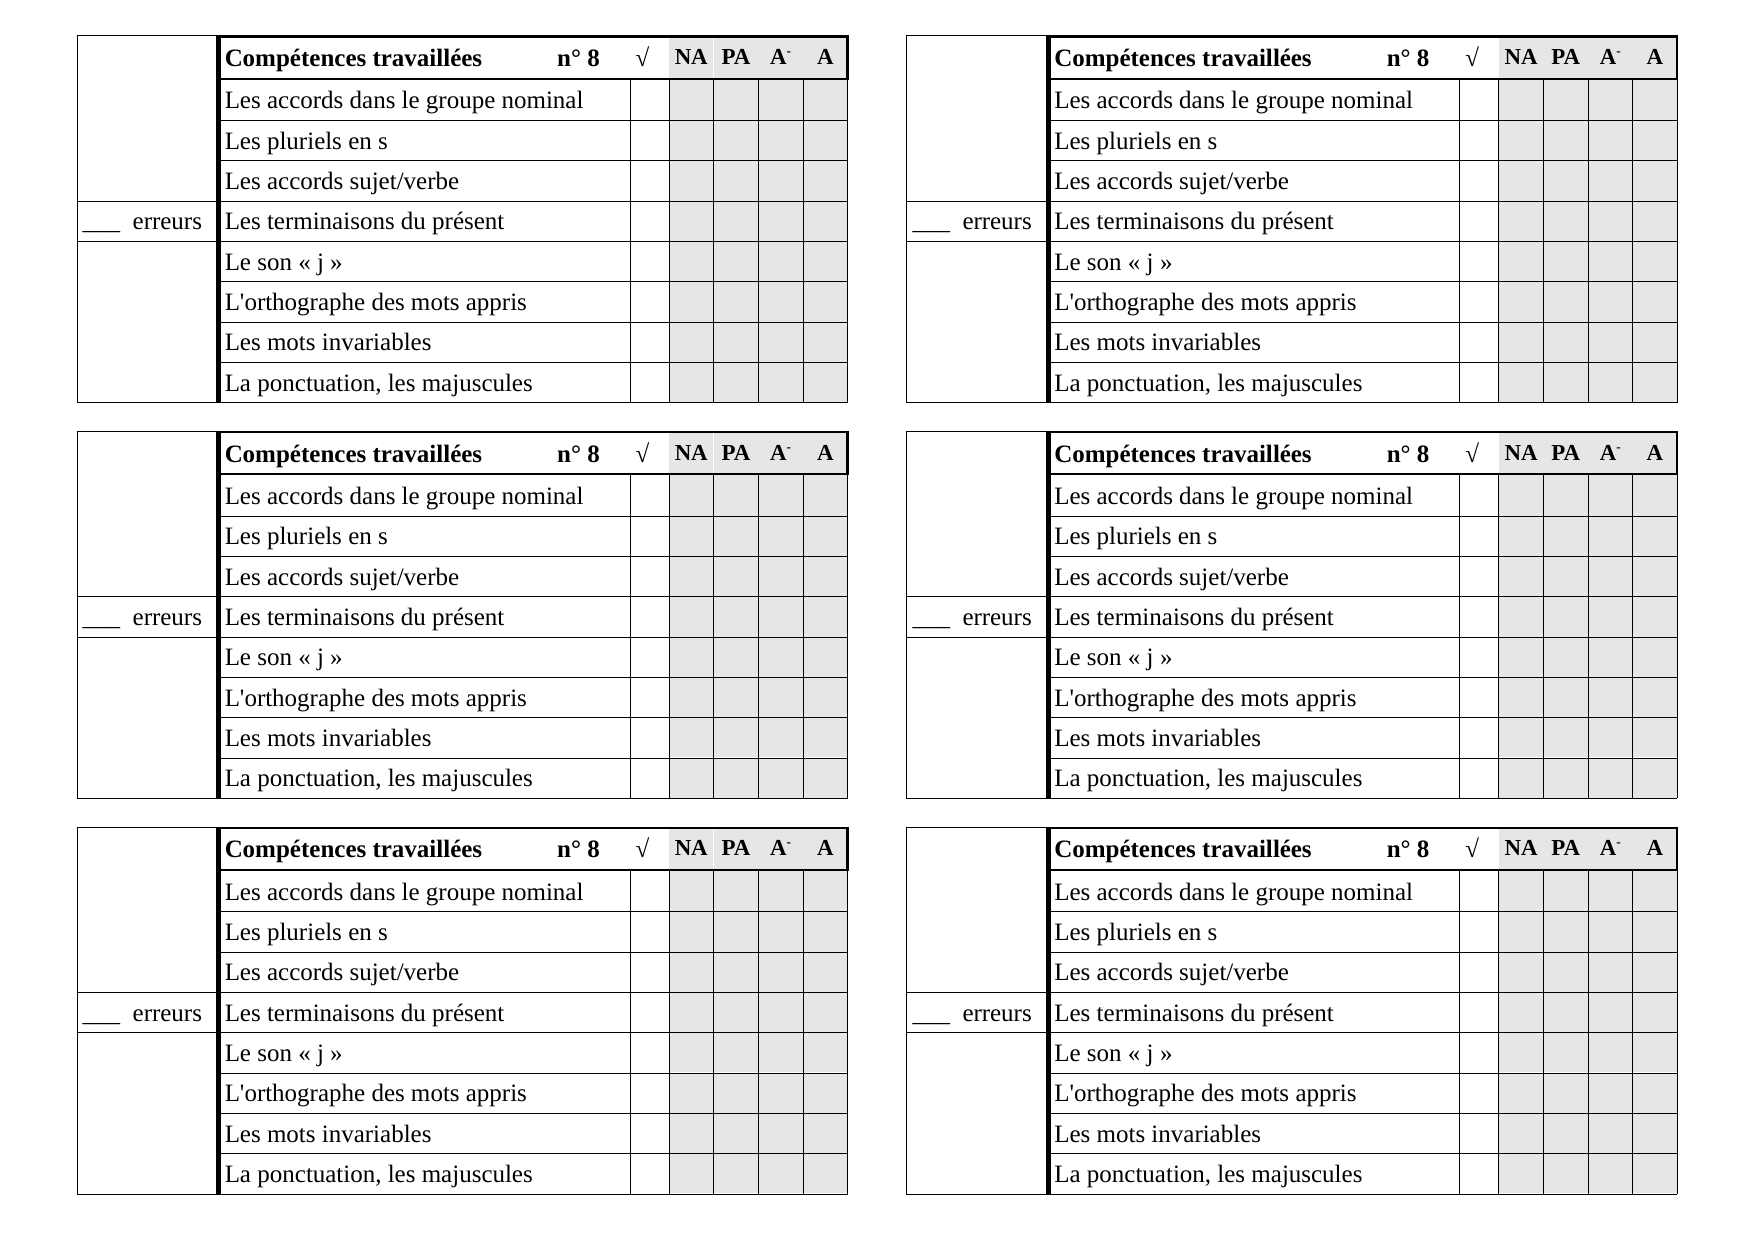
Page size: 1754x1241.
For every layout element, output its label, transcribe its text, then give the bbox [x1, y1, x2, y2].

table_cell [714, 363, 758, 402]
table_cell [1499, 1074, 1543, 1113]
table_cell [1633, 1114, 1677, 1153]
table_cell [804, 953, 847, 992]
table_cell ___ erreurs [78, 993, 216, 1032]
table_header Compétences travaillées n° 8 [1051, 433, 1459, 473]
table_cell [1589, 912, 1632, 952]
table_cell Les mots invariables [1051, 323, 1459, 362]
table_cell [714, 718, 758, 757]
table_cell [1499, 282, 1543, 322]
table_cell [1633, 242, 1677, 281]
table_cell [759, 1114, 803, 1153]
table_cell [631, 363, 669, 402]
table_header A [803, 38, 846, 78]
table_cell [631, 1074, 669, 1113]
table_cell [1460, 517, 1498, 556]
table_cell [1460, 993, 1498, 1032]
table_cell [670, 557, 713, 596]
table_cell [1460, 759, 1498, 798]
table_cell [804, 759, 847, 798]
table_cell Les terminaisons du présent [1051, 202, 1459, 241]
table_cell [670, 638, 713, 677]
table_cell [1499, 871, 1543, 911]
table_cell Les accords dans le groupe nominal [221, 871, 630, 911]
table_cell [670, 121, 713, 160]
table_cell [670, 80, 713, 120]
table_cell [1460, 871, 1498, 911]
table_cell [1499, 323, 1543, 362]
table_cell [804, 678, 847, 717]
table_cell Les pluriels en s [221, 121, 630, 160]
table_cell [804, 1074, 847, 1113]
table_header PA [1543, 38, 1588, 78]
table_cell [1460, 242, 1498, 281]
table_cell [1544, 678, 1588, 717]
table_cell [1633, 638, 1677, 677]
table_cell Les mots invariables [221, 718, 630, 757]
table_cell Les terminaisons du présent [221, 597, 630, 637]
table_cell [670, 1033, 713, 1072]
table_cell Les accords sujet/verbe [221, 557, 630, 596]
table_cell Le son « j » [221, 1033, 630, 1072]
table_cell [759, 517, 803, 556]
table_cell [631, 1114, 669, 1153]
table_cell [1589, 759, 1632, 798]
table_cell Les pluriels en s [1051, 121, 1459, 160]
table_cell Les accords sujet/verbe [1051, 953, 1459, 992]
table_cell [1589, 161, 1632, 201]
table_cell [804, 718, 847, 757]
table_cell [1460, 597, 1498, 637]
table_cell [1589, 202, 1632, 241]
table_cell Les accords dans le groupe nominal [1051, 475, 1459, 516]
table_cell [1544, 323, 1588, 362]
table_cell [631, 759, 669, 798]
table_cell [1460, 1033, 1498, 1072]
table_cell [1460, 121, 1498, 160]
table_cell [1460, 323, 1498, 362]
table_cell [1633, 993, 1677, 1032]
table_header [907, 36, 1046, 201]
table_cell L'orthographe des mots appris [221, 678, 630, 717]
table_cell [714, 323, 758, 362]
table_cell [1499, 1154, 1543, 1193]
table_cell [670, 202, 713, 241]
table_cell [714, 993, 758, 1032]
table_cell [1544, 475, 1588, 516]
table_cell [804, 1033, 847, 1072]
table_header PA [1543, 433, 1588, 473]
table_cell [1589, 242, 1632, 281]
table_cell [804, 80, 847, 120]
table_cell [759, 363, 803, 402]
table_cell [714, 202, 758, 241]
table_cell [1633, 282, 1677, 322]
table_cell [670, 282, 713, 322]
table_header NA [1499, 433, 1543, 473]
table_cell Les pluriels en s [1051, 517, 1459, 556]
table_cell [1633, 1154, 1677, 1193]
table_cell [804, 121, 847, 160]
table_cell L'orthographe des mots appris [1051, 1074, 1459, 1113]
table_cell [804, 242, 847, 281]
table_header A [1632, 38, 1676, 78]
table_cell [714, 121, 758, 160]
table_cell [1589, 80, 1632, 120]
table_cell [1499, 557, 1543, 596]
table_cell [1633, 557, 1677, 596]
table_cell [804, 475, 847, 516]
table_cell [714, 517, 758, 556]
table_cell [1544, 1033, 1588, 1072]
table_cell [714, 242, 758, 281]
table_cell [759, 202, 803, 241]
table_cell [670, 597, 713, 637]
table_cell Les terminaisons du présent [221, 202, 630, 241]
table_cell [1460, 912, 1498, 952]
table_header [78, 828, 216, 992]
table_cell [714, 282, 758, 322]
table_cell [1499, 953, 1543, 992]
table_cell Les accords sujet/verbe [1051, 557, 1459, 596]
table_cell [670, 1074, 713, 1113]
table_cell [1544, 202, 1588, 241]
table_cell [1633, 871, 1677, 911]
table_header √ [1459, 433, 1498, 473]
table_cell [804, 363, 847, 402]
table_cell [1499, 912, 1543, 952]
table_header A- [1588, 433, 1632, 473]
table_cell Les terminaisons du présent [221, 993, 630, 1032]
table_cell [631, 993, 669, 1032]
table_cell [804, 638, 847, 677]
table_cell [1633, 912, 1677, 952]
table_header √ [1459, 829, 1498, 869]
table_cell [759, 871, 803, 911]
table_cell [714, 1074, 758, 1113]
table_header A- [758, 829, 803, 869]
table_cell ___ erreurs [907, 993, 1046, 1032]
table_cell [1544, 363, 1588, 402]
table_cell Le son « j » [221, 638, 630, 677]
table_cell [759, 678, 803, 717]
table_header Compétences travaillées n° 8 [221, 433, 630, 473]
table_cell [670, 953, 713, 992]
table_header Compétences travaillées n° 8 [221, 38, 630, 78]
table_cell Les mots invariables [221, 323, 630, 362]
table_cell L'orthographe des mots appris [1051, 282, 1459, 322]
table_cell [714, 161, 758, 201]
table_cell [1544, 638, 1588, 677]
table_cell [1460, 80, 1498, 120]
table_cell Les mots invariables [1051, 1114, 1459, 1153]
table_cell [1460, 1114, 1498, 1153]
table_cell [714, 638, 758, 677]
table_cell [670, 363, 713, 402]
table_cell [1589, 1033, 1632, 1072]
table_cell [804, 202, 847, 241]
table_cell [1499, 993, 1543, 1032]
table_cell L'orthographe des mots appris [1051, 678, 1459, 717]
table_cell Le son « j » [221, 242, 630, 281]
table_header NA [1499, 829, 1543, 869]
table_cell [1589, 953, 1632, 992]
table_header A [1632, 829, 1676, 869]
table_header A- [1588, 829, 1632, 869]
table_cell [759, 1154, 803, 1193]
table_cell [631, 282, 669, 322]
table_cell [1499, 242, 1543, 281]
table_cell Le son « j » [1051, 242, 1459, 281]
table_cell [670, 912, 713, 952]
table_header √ [1459, 38, 1498, 78]
table_header √ [630, 38, 669, 78]
table_cell ___ erreurs [907, 202, 1046, 241]
table_header A- [1588, 38, 1632, 78]
table_cell [1499, 759, 1543, 798]
table_cell La ponctuation, les majuscules [221, 363, 630, 402]
table_cell [631, 1033, 669, 1072]
table_cell [631, 638, 669, 677]
table_cell [907, 242, 1046, 402]
table_cell [1499, 80, 1543, 120]
table_cell [759, 953, 803, 992]
table_cell [1460, 557, 1498, 596]
table_cell Les accords dans le groupe nominal [221, 475, 630, 516]
table_cell [907, 638, 1046, 798]
table_header A [803, 829, 846, 869]
table_header [78, 432, 216, 596]
table_cell [804, 282, 847, 322]
table_header NA [1499, 38, 1543, 78]
table_header A [1632, 433, 1676, 473]
table_cell [670, 993, 713, 1032]
table_header Compétences travaillées n° 8 [221, 829, 630, 869]
table_cell Les accords dans le groupe nominal [1051, 80, 1459, 120]
table_header A- [758, 433, 803, 473]
table_cell [631, 718, 669, 757]
table_cell [1499, 161, 1543, 201]
table_cell Les accords sujet/verbe [1051, 161, 1459, 201]
table_cell [670, 718, 713, 757]
table_cell [670, 678, 713, 717]
table_cell [907, 1033, 1046, 1193]
table_cell [631, 678, 669, 717]
table_header [78, 36, 216, 201]
table_cell [1544, 1114, 1588, 1153]
table_cell [714, 953, 758, 992]
table_cell [1544, 557, 1588, 596]
table_cell [1460, 475, 1498, 516]
table_cell [670, 161, 713, 201]
table_cell [714, 597, 758, 637]
table_cell [631, 557, 669, 596]
table_cell [714, 80, 758, 120]
table_cell [1499, 517, 1543, 556]
table_cell La ponctuation, les majuscules [1051, 1154, 1459, 1193]
table_header A- [758, 38, 803, 78]
table_header PA [714, 433, 758, 473]
table_cell [759, 718, 803, 757]
table_cell [1589, 517, 1632, 556]
table_cell [759, 242, 803, 281]
table_cell [804, 517, 847, 556]
table_cell L'orthographe des mots appris [221, 1074, 630, 1113]
table_cell [1589, 597, 1632, 637]
table_cell [1544, 517, 1588, 556]
table_cell ___ erreurs [78, 202, 216, 241]
table_cell [670, 475, 713, 516]
table_cell [759, 323, 803, 362]
table_cell [1589, 871, 1632, 911]
table_cell Les mots invariables [1051, 718, 1459, 757]
table_cell [714, 678, 758, 717]
table_cell [631, 475, 669, 516]
table_cell [759, 475, 803, 516]
table_cell [1460, 718, 1498, 757]
table_cell [1633, 121, 1677, 160]
table_cell Les pluriels en s [1051, 912, 1459, 952]
table_cell [1589, 638, 1632, 677]
table_cell [1460, 678, 1498, 717]
table_cell [714, 759, 758, 798]
table_cell [1460, 1154, 1498, 1193]
table_header [907, 828, 1046, 992]
table_header √ [630, 829, 669, 869]
table_cell Les terminaisons du présent [1051, 597, 1459, 637]
table_cell [78, 242, 216, 402]
table_cell [1633, 597, 1677, 637]
table_cell [1460, 953, 1498, 992]
table_cell [1589, 323, 1632, 362]
table_cell [1633, 759, 1677, 798]
table_cell La ponctuation, les majuscules [221, 759, 630, 798]
table_cell [1589, 1154, 1632, 1193]
table_cell [804, 1114, 847, 1153]
table_cell [1544, 912, 1588, 952]
table_cell [631, 597, 669, 637]
table_cell [759, 161, 803, 201]
table_cell [670, 1114, 713, 1153]
table_cell [759, 759, 803, 798]
table_cell [631, 242, 669, 281]
table_cell [631, 1154, 669, 1193]
table_cell [1544, 871, 1588, 911]
table_cell Les accords sujet/verbe [221, 161, 630, 201]
table_cell Les mots invariables [221, 1114, 630, 1153]
table_cell [759, 638, 803, 677]
table_cell [804, 993, 847, 1032]
table_cell [1589, 121, 1632, 160]
table_cell [1589, 363, 1632, 402]
table_cell [804, 912, 847, 952]
table_cell [804, 1154, 847, 1193]
table_cell Les accords dans le groupe nominal [221, 80, 630, 120]
table_cell [1544, 1154, 1588, 1193]
table_cell [1499, 597, 1543, 637]
table_header [907, 432, 1046, 596]
table_cell [804, 161, 847, 201]
table_cell [1544, 1074, 1588, 1113]
table_cell [1589, 1114, 1632, 1153]
table_cell L'orthographe des mots appris [221, 282, 630, 322]
table_header Compétences travaillées n° 8 [1051, 829, 1459, 869]
table_cell [670, 323, 713, 362]
table_cell [1589, 557, 1632, 596]
table_header Compétences travaillées n° 8 [1051, 38, 1459, 78]
table_cell [714, 1114, 758, 1153]
table_cell [1544, 282, 1588, 322]
table_cell [1460, 638, 1498, 677]
table_cell [1544, 242, 1588, 281]
table_cell [714, 475, 758, 516]
table_cell Les pluriels en s [221, 517, 630, 556]
table_cell [1544, 953, 1588, 992]
table_cell [1544, 161, 1588, 201]
table_header PA [1543, 829, 1588, 869]
table_cell [1499, 1033, 1543, 1072]
table_cell [1633, 80, 1677, 120]
table_cell [1633, 202, 1677, 241]
table_cell La ponctuation, les majuscules [1051, 363, 1459, 402]
table_cell [1589, 1074, 1632, 1113]
table_cell [631, 202, 669, 241]
table_cell [1589, 282, 1632, 322]
table_cell [714, 1154, 758, 1193]
table_cell [759, 282, 803, 322]
table_cell [670, 1154, 713, 1193]
table_cell [631, 80, 669, 120]
table_cell [759, 912, 803, 952]
table_cell [1544, 597, 1588, 637]
table_header A [803, 433, 846, 473]
table_cell [759, 1033, 803, 1072]
table_cell [631, 161, 669, 201]
table_cell Les accords dans le groupe nominal [1051, 871, 1459, 911]
table_cell [759, 1074, 803, 1113]
table_cell [1460, 363, 1498, 402]
table_header NA [669, 829, 713, 869]
table_cell [1460, 161, 1498, 201]
table_cell La ponctuation, les majuscules [1051, 759, 1459, 798]
table_cell [759, 993, 803, 1032]
table_cell [759, 80, 803, 120]
table_cell [1499, 638, 1543, 677]
table_cell [1544, 121, 1588, 160]
table_cell [1499, 1114, 1543, 1153]
table_cell [631, 912, 669, 952]
table_cell [759, 121, 803, 160]
table_cell [670, 759, 713, 798]
table_cell [1589, 475, 1632, 516]
table_cell [1499, 475, 1543, 516]
table_cell [1499, 718, 1543, 757]
table_cell [1460, 1074, 1498, 1113]
table_cell [1633, 363, 1677, 402]
table_cell ___ erreurs [78, 597, 216, 637]
table_cell [78, 638, 216, 798]
table_cell [714, 557, 758, 596]
table_header NA [669, 38, 713, 78]
table_cell [1544, 718, 1588, 757]
table_cell [1633, 678, 1677, 717]
table_cell [804, 557, 847, 596]
table_cell [670, 871, 713, 911]
table_cell [1589, 993, 1632, 1032]
table_cell [804, 323, 847, 362]
table_cell [804, 871, 847, 911]
table_cell [714, 912, 758, 952]
table_cell [1633, 1074, 1677, 1113]
table_cell [631, 323, 669, 362]
table_cell [1633, 475, 1677, 516]
table_cell ___ erreurs [907, 597, 1046, 637]
table_cell [804, 597, 847, 637]
table_cell [1633, 1033, 1677, 1072]
table_cell [1544, 993, 1588, 1032]
table_header PA [714, 829, 758, 869]
table_cell Les terminaisons du présent [1051, 993, 1459, 1032]
table_cell [1633, 323, 1677, 362]
table_cell [1499, 202, 1543, 241]
table_cell [1460, 202, 1498, 241]
table_cell [1499, 121, 1543, 160]
table_cell Le son « j » [1051, 1033, 1459, 1072]
table_cell [1544, 80, 1588, 120]
table_cell [631, 517, 669, 556]
table_header √ [630, 433, 669, 473]
table_cell [1633, 517, 1677, 556]
table_cell [78, 1033, 216, 1193]
table_cell [1633, 953, 1677, 992]
table_cell [714, 871, 758, 911]
table_cell [1544, 759, 1588, 798]
table_cell Les accords sujet/verbe [221, 953, 630, 992]
table_cell [1589, 718, 1632, 757]
table_cell [1633, 161, 1677, 201]
table_header PA [714, 38, 758, 78]
table_cell [1499, 363, 1543, 402]
table_cell Le son « j » [1051, 638, 1459, 677]
table_cell [631, 121, 669, 160]
table_cell [631, 871, 669, 911]
table_cell Les pluriels en s [221, 912, 630, 952]
table_cell [759, 597, 803, 637]
table_cell [1589, 678, 1632, 717]
table_cell [759, 557, 803, 596]
table_cell [670, 242, 713, 281]
table_cell [670, 517, 713, 556]
table_cell [1633, 718, 1677, 757]
table_cell [1499, 678, 1543, 717]
table_cell [631, 953, 669, 992]
table_cell [714, 1033, 758, 1072]
table_cell La ponctuation, les majuscules [221, 1154, 630, 1193]
table_header NA [669, 433, 713, 473]
table_cell [1460, 282, 1498, 322]
